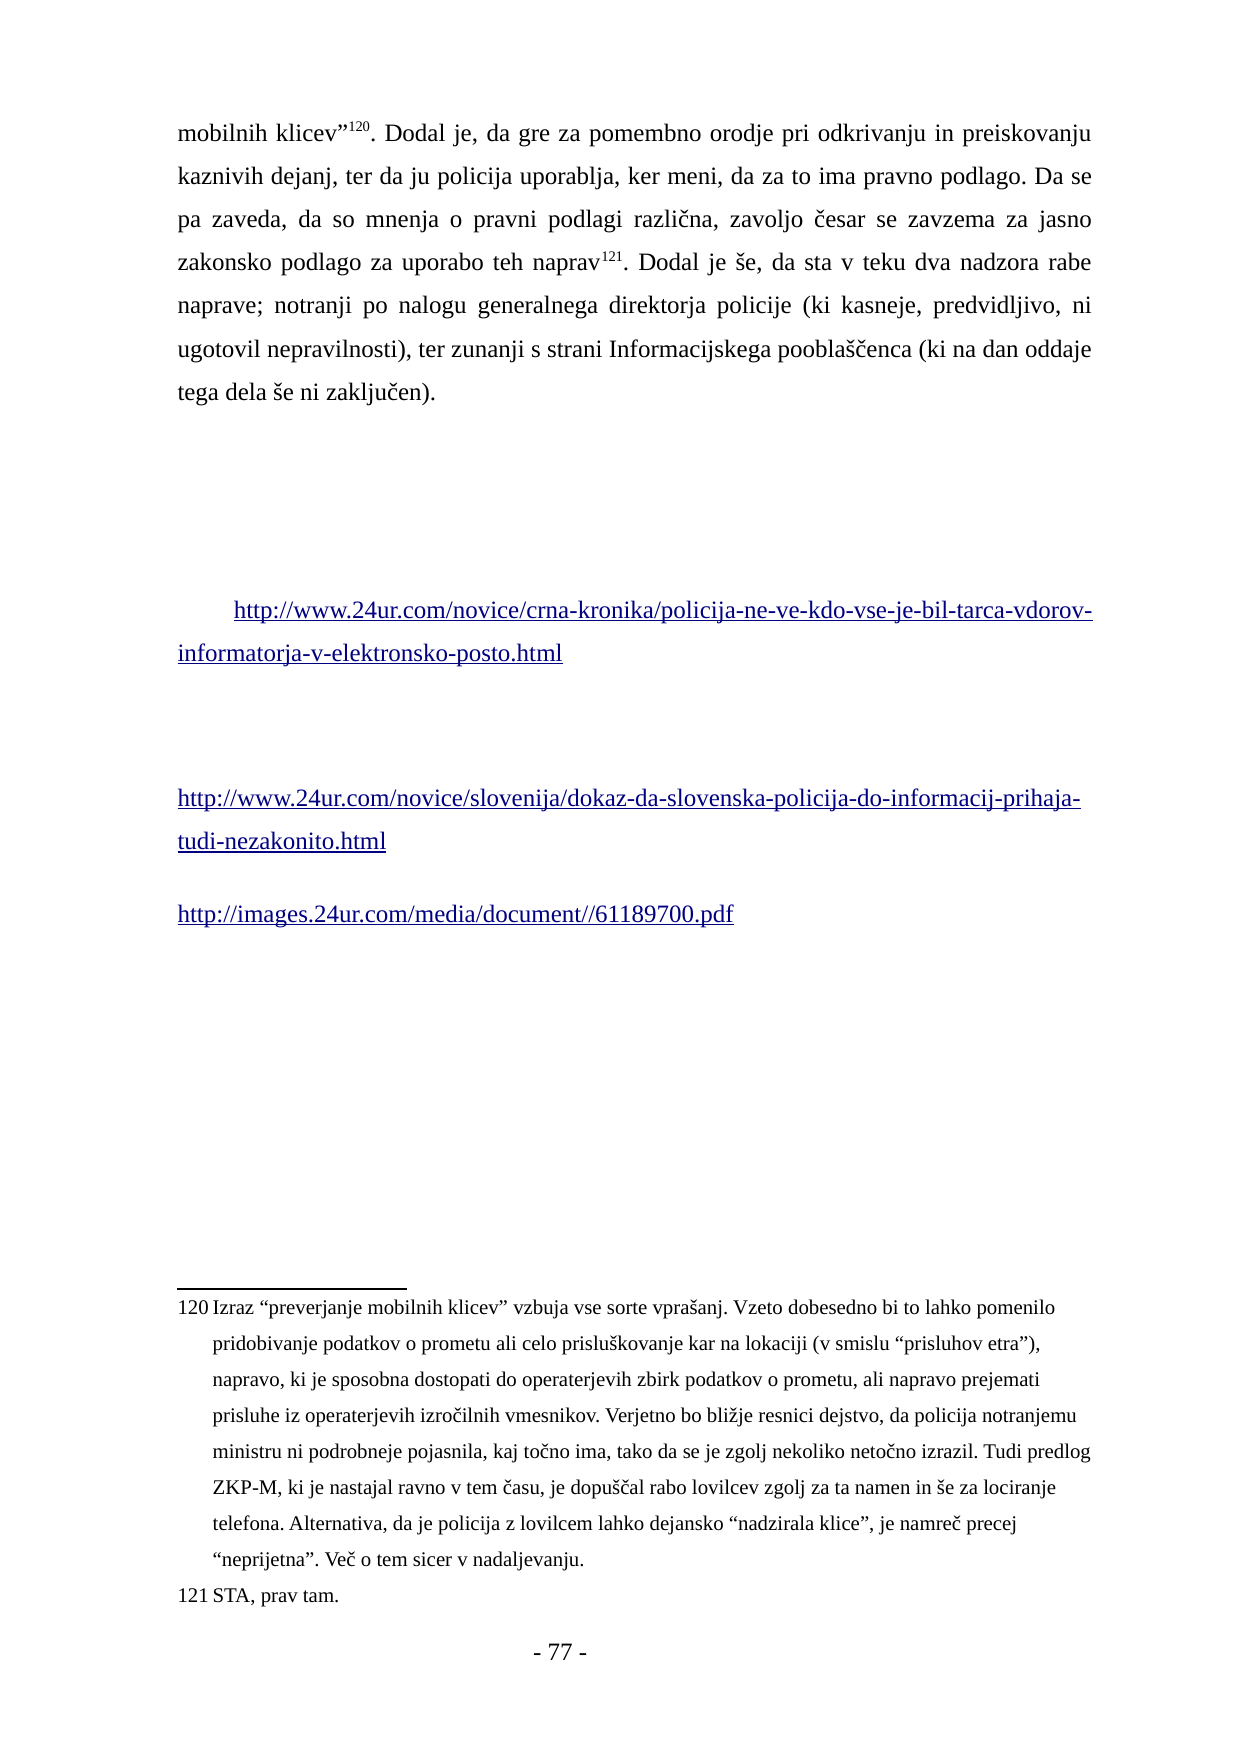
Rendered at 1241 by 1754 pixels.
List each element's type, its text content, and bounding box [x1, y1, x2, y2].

text mobilnih klicev”. Dodal je, da gre za pomembno orodje pri odkrivanju in preiskovanju kaznivih dejanj, ter da ju policija uporablja, ker meni, da za to ima pravno podlago. Da se pa zaveda, da so mnenja o pravni podlagi različna, zavoljo česar se zavzema za jasno zakonsko podlago za uporabo teh naprav. Dodal je še, da sta v teku dva nadzora rabe naprave; notranji po nalogu generalnega direktorja policije (ki kasneje, predvidljivo, ni ugotovil nepravilnosti), ter zunanji s strani Informacijskega pooblaščenca (ki na dan oddaje tega dela še ni zaključen). [177, 118, 1093, 406]
text STA, prav tam. [177, 1583, 1093, 1607]
text Izraz “preverjanje mobilnih klicev” vzbuja vse sorte vprašanj. Vzeto dobesedno bi to lahko pomenilo pridobivanje podatkov o prometu ali celo prisluškovanje kar na lokaciji (v smislu “prisluhov etra”), napravo, ki je sposobna dostopati do operaterjevih zbirk podatkov o prometu, ali napravo prejemati prisluhe iz operaterjevih izročilnih vmesnikov. Verjetno bo bližje resnici dejstvo, da policija notranjemu ministru ni podrobneje pojasnila, kaj točno ima, tako da se je zgolj nekoliko netočno izrazil. Tudi predlog ZKP-M, ki je nastajal ravno v tem času, je dopuščal rabo lovilcev zgolj za ta namen in še za lociranje telefona. Alternativa, da je policija z lovilcem lahko dejansko “nadzirala klice”, je namreč precej “neprijetna”. Več o tem sicer v nadaljevanju. [177, 1295, 1093, 1571]
text http://www.24ur.com/novice/crna-kronika/policija-ne-ve-kdo-vse-je-bil-tarca-vdorov-informatorja-v-elektronsko-posto.html [177, 595, 1093, 667]
text http://images.24ur.com/media/document//61189700.pdf [177, 899, 1093, 927]
text http://www.24ur.com/novice/slovenija/dokaz-da-slovenska-policija-do-informacij-prihaja-tudi-nezakonito.html [177, 783, 1093, 855]
